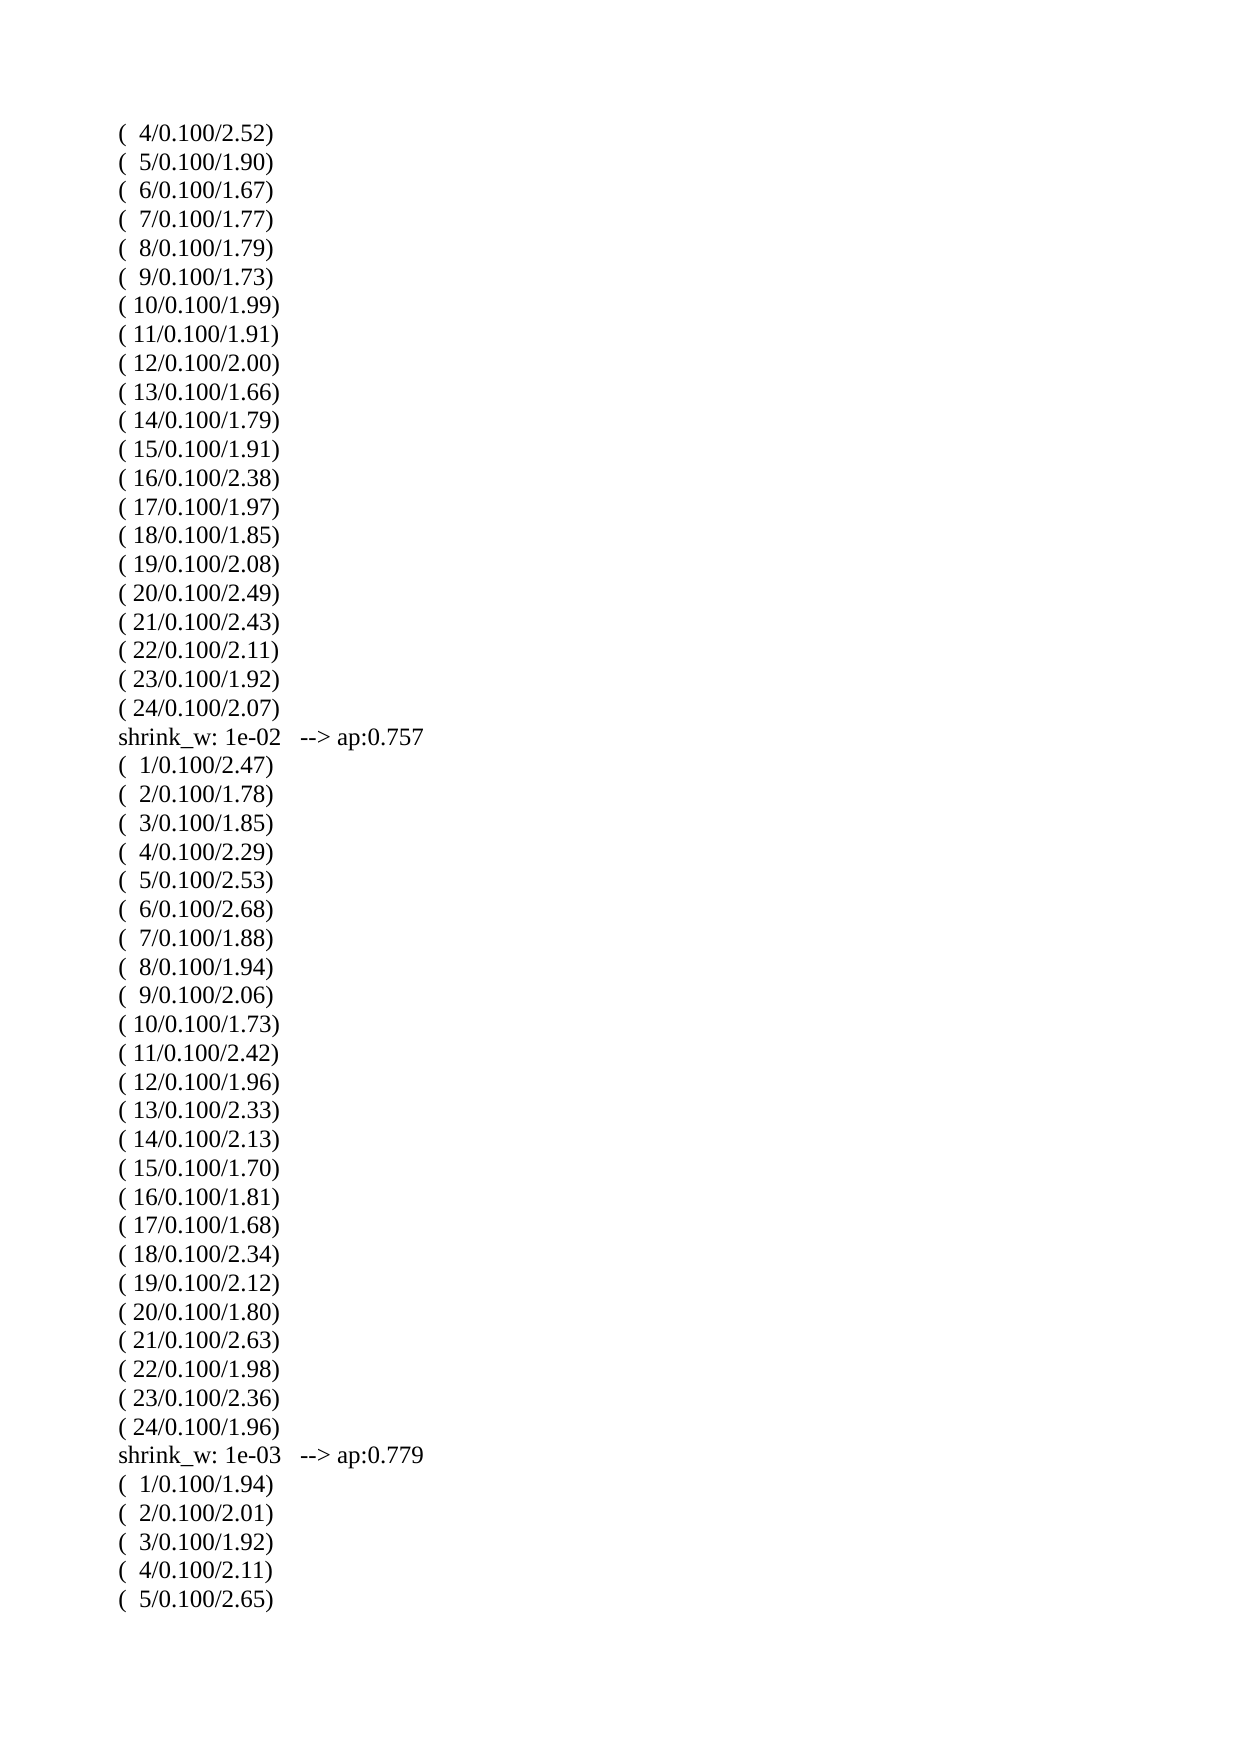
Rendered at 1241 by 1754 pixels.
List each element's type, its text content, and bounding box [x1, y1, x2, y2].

text ( 4/0.100/2.52) [118, 118, 1122, 147]
text ( 12/0.100/1.96) [118, 1067, 1122, 1096]
text ( 13/0.100/2.33) [118, 1096, 1122, 1124]
text ( 10/0.100/1.73) [118, 1009, 1122, 1038]
text ( 19/0.100/2.12) [118, 1268, 1122, 1297]
text ( 4/0.100/2.29) [118, 837, 1122, 866]
text ( 12/0.100/2.00) [118, 348, 1122, 377]
text ( 22/0.100/2.11) [118, 636, 1122, 664]
text ( 7/0.100/1.88) [118, 923, 1122, 952]
text ( 1/0.100/1.94) [118, 1469, 1122, 1498]
text ( 4/0.100/2.11) [118, 1556, 1122, 1584]
text ( 23/0.100/1.92) [118, 664, 1122, 693]
text ( 10/0.100/1.99) [118, 291, 1122, 319]
text ( 14/0.100/1.79) [118, 406, 1122, 434]
text ( 16/0.100/2.38) [118, 463, 1122, 492]
text ( 23/0.100/2.36) [118, 1383, 1122, 1412]
text ( 15/0.100/1.91) [118, 434, 1122, 463]
text ( 5/0.100/1.90) [118, 147, 1122, 176]
text ( 9/0.100/1.73) [118, 262, 1122, 291]
text ( 7/0.100/1.77) [118, 204, 1122, 233]
text ( 21/0.100/2.63) [118, 1326, 1122, 1354]
text ( 8/0.100/1.79) [118, 233, 1122, 262]
text ( 13/0.100/1.66) [118, 377, 1122, 406]
text ( 3/0.100/1.92) [118, 1527, 1122, 1556]
text ( 11/0.100/1.91) [118, 319, 1122, 348]
text ( 11/0.100/2.42) [118, 1038, 1122, 1067]
text ( 17/0.100/1.97) [118, 492, 1122, 521]
text ( 16/0.100/1.81) [118, 1182, 1122, 1211]
text ( 18/0.100/1.85) [118, 521, 1122, 549]
text ( 15/0.100/1.70) [118, 1153, 1122, 1182]
text ( 21/0.100/2.43) [118, 607, 1122, 636]
text ( 19/0.100/2.08) [118, 549, 1122, 578]
text ( 3/0.100/1.85) [118, 808, 1122, 837]
text ( 18/0.100/2.34) [118, 1239, 1122, 1268]
text ( 1/0.100/2.47) [118, 751, 1122, 779]
text ( 24/0.100/1.96) [118, 1412, 1122, 1441]
text shrink_w: 1e-02 --> ap:0.757 [118, 722, 1122, 751]
text ( 5/0.100/2.65) [118, 1584, 1122, 1613]
text ( 14/0.100/2.13) [118, 1124, 1122, 1153]
text ( 6/0.100/2.68) [118, 894, 1122, 923]
text ( 20/0.100/2.49) [118, 578, 1122, 607]
text ( 6/0.100/1.67) [118, 176, 1122, 204]
text ( 20/0.100/1.80) [118, 1297, 1122, 1326]
text ( 5/0.100/2.53) [118, 866, 1122, 894]
text ( 17/0.100/1.68) [118, 1211, 1122, 1239]
text ( 22/0.100/1.98) [118, 1354, 1122, 1383]
text ( 2/0.100/2.01) [118, 1498, 1122, 1527]
text shrink_w: 1e-03 --> ap:0.779 [118, 1441, 1122, 1469]
text ( 9/0.100/2.06) [118, 981, 1122, 1009]
text ( 2/0.100/1.78) [118, 779, 1122, 808]
text ( 24/0.100/2.07) [118, 693, 1122, 722]
text ( 8/0.100/1.94) [118, 952, 1122, 981]
